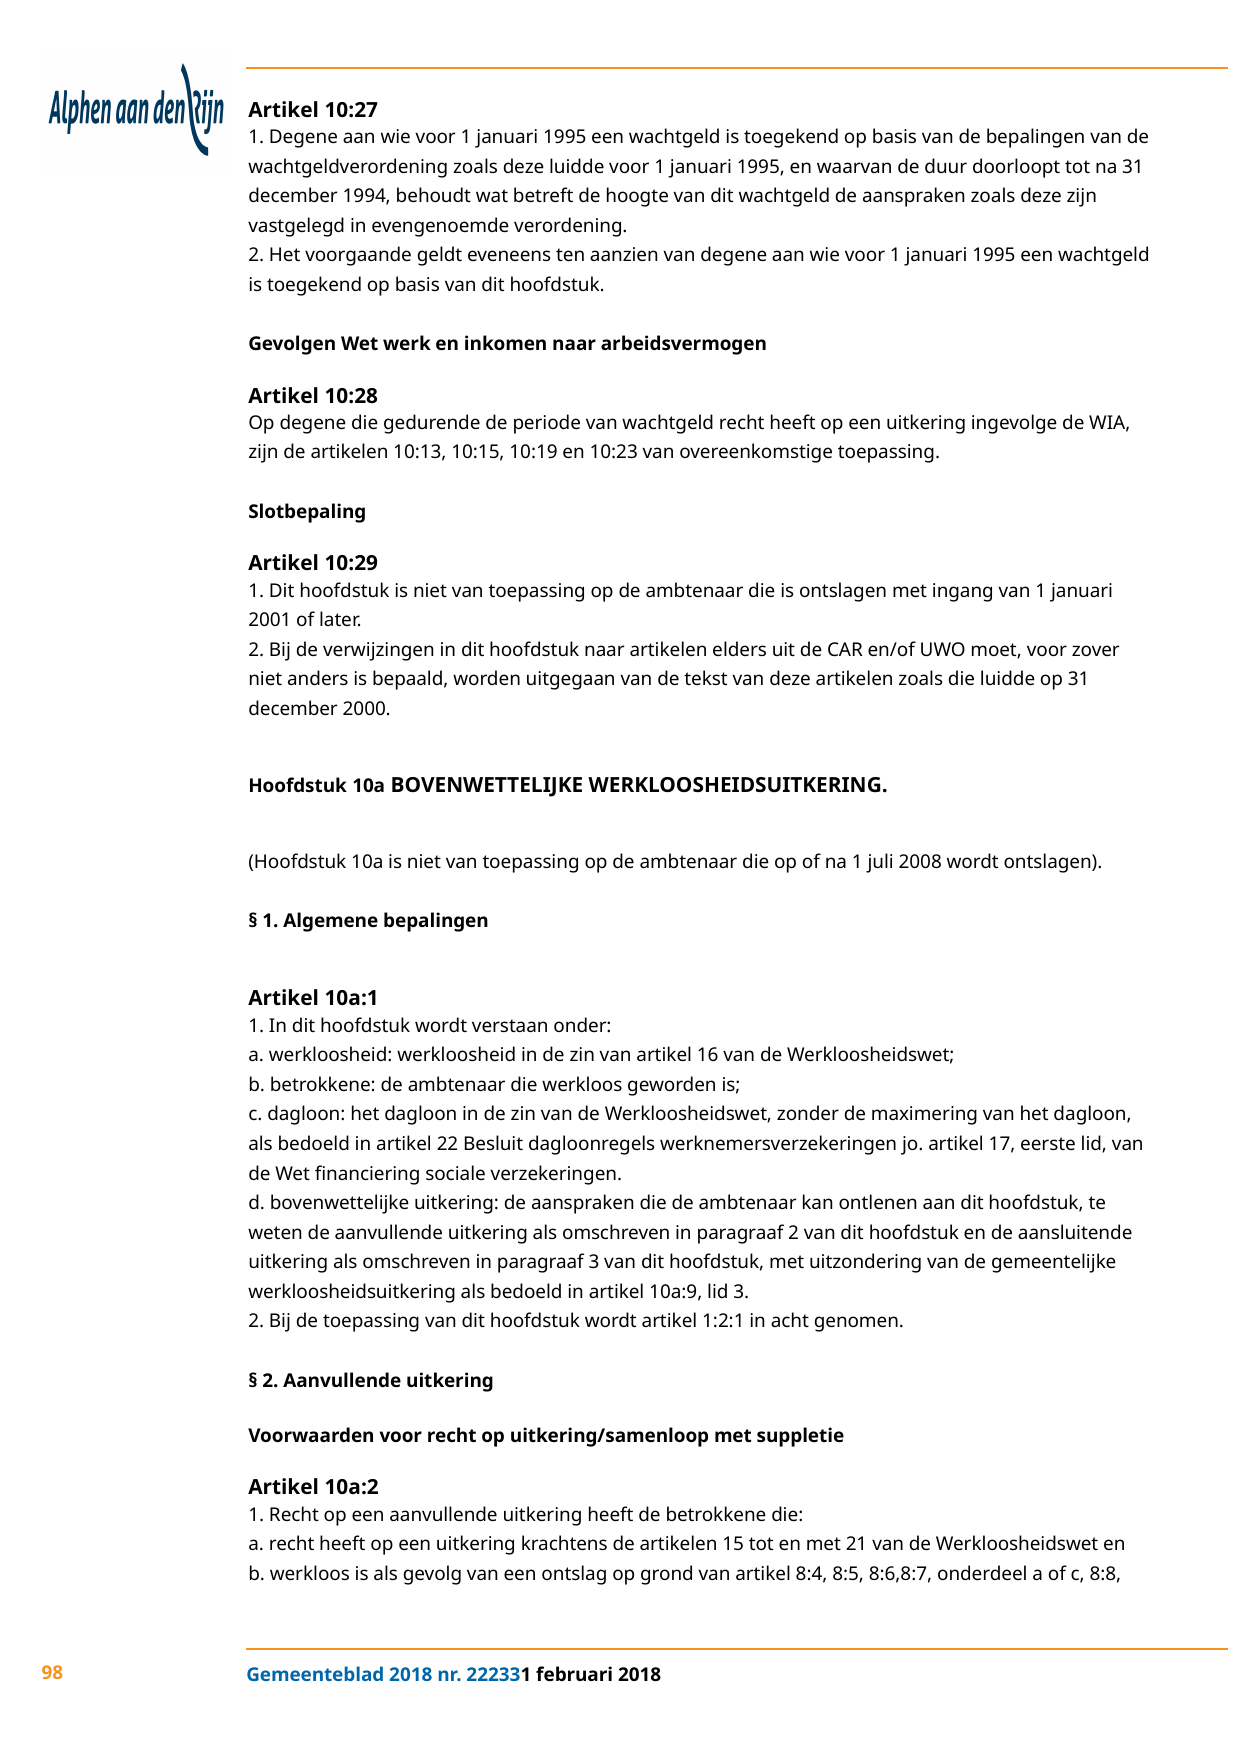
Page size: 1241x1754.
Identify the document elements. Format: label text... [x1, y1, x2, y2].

text Artikel 10:27 [248, 95, 1152, 123]
text Artikel 10:29 [248, 548, 1152, 577]
text (Hoofdstuk 10a is niet van toepassing op de ambtenaar die op of na 1 juli 2008 wordt ontslagen). [248, 848, 1152, 874]
text 2. Bij de toepassing van dit hoofdstuk wordt artikel 1:2:1 in acht genomen. [248, 1308, 1152, 1333]
text 1. In dit hoofdstuk wordt verstaan onder: [248, 1012, 1152, 1037]
text Voorwaarden voor recht op uitkering/samenloop met suppletie [248, 1422, 1152, 1448]
text Gevolgen Wet werk en inkomen naar arbeidsvermogen [248, 330, 1152, 356]
text a. werkloosheid: werkloosheid in de zin van artikel 16 van de Werkloosheidswet; [248, 1041, 1152, 1067]
text Artikel 10a:2 [248, 1472, 1152, 1501]
text Artikel 10a:1 [248, 983, 1152, 1012]
text b. werkloos is als gevolg van een ontslag op grond van artikel 8:4, 8:5, 8:6,8:7, onderdeel a of c, 8:8, [248, 1560, 1152, 1586]
text Artikel 10:28 [248, 381, 1152, 409]
text 2. Bij de verwijzingen in dit hoofdstuk naar artikelen elders uit de CAR en/of UWO moet, voor zover niet anders is bepaald, worden uitgegaan van de tekst van deze artikelen zoals die luidde op 31 december 2000. [248, 636, 1152, 721]
text a. recht heeft op een uitkering krachtens de artikelen 15 tot en met 21 van de Werkloosheidswet en [248, 1531, 1152, 1556]
text Op degene die gedurende de periode van wachtgeld recht heeft op een uitkering ingevolge de WIA, zijn de artikelen 10:13, 10:15, 10:19 en 10:23 van overeenkomstige toepassing. [248, 409, 1152, 464]
text b. betrokkene: de ambtenaar die werkloos geworden is; [248, 1071, 1152, 1097]
text § 2. Aanvullende uitkering [248, 1367, 1152, 1392]
picture [41, 47, 231, 172]
text § 1. Algemene bepalingen [248, 907, 1152, 933]
text d. bovenwettelijke uitkering: de aanspraken die de ambtenaar kan ontlenen aan dit hoofdstuk, te weten de aanvullende uitkering als omschreven in paragraaf 2 van dit hoofdstuk en de aansluitende uitkering als omschreven in paragraaf 3 van dit hoofdstuk, met uitzondering van de gemeentelijke werkloosheidsuitkering als bedoeld in artikel 10a:9, lid 3. [248, 1189, 1152, 1304]
text 1. Recht op een aanvullende uitkering heeft de betrokkene die: [248, 1501, 1152, 1527]
text 1. Degene aan wie voor 1 januari 1995 een wachtgeld is toegekend op basis van de bepalingen van de wachtgeldverordening zoals deze luidde voor 1 januari 1995, en waarvan de duur doorloopt tot na 31 december 1994, behoudt wat betreft de hoogte van dit wachtgeld de aanspraken zoals deze zijn vastgelegd in evengenoemde verordening. [248, 123, 1152, 238]
text 1. Dit hoofdstuk is niet van toepassing op de ambtenaar die is ontslagen met ingang van 1 januari 2001 of later. [248, 577, 1152, 632]
text Slotbepaling [248, 498, 1152, 524]
text 2. Het voorgaande geldt eveneens ten aanzien van degene aan wie voor 1 januari 1995 een wachtgeld is toegekend op basis van dit hoofdstuk. [248, 242, 1152, 297]
text c. dagloon: het dagloon in de zin van de Werkloosheidswet, zonder de maximering van het dagloon, als bedoeld in artikel 22 Besluit dagloonregels werknemersverzekeringen jo. artikel 17, eerste lid, van de Wet financiering sociale verzekeringen. [248, 1101, 1152, 1185]
text Hoofdstuk 10a BOVENWETTELIJKE WERKLOOSHEIDSUITKERING. [248, 770, 1152, 799]
